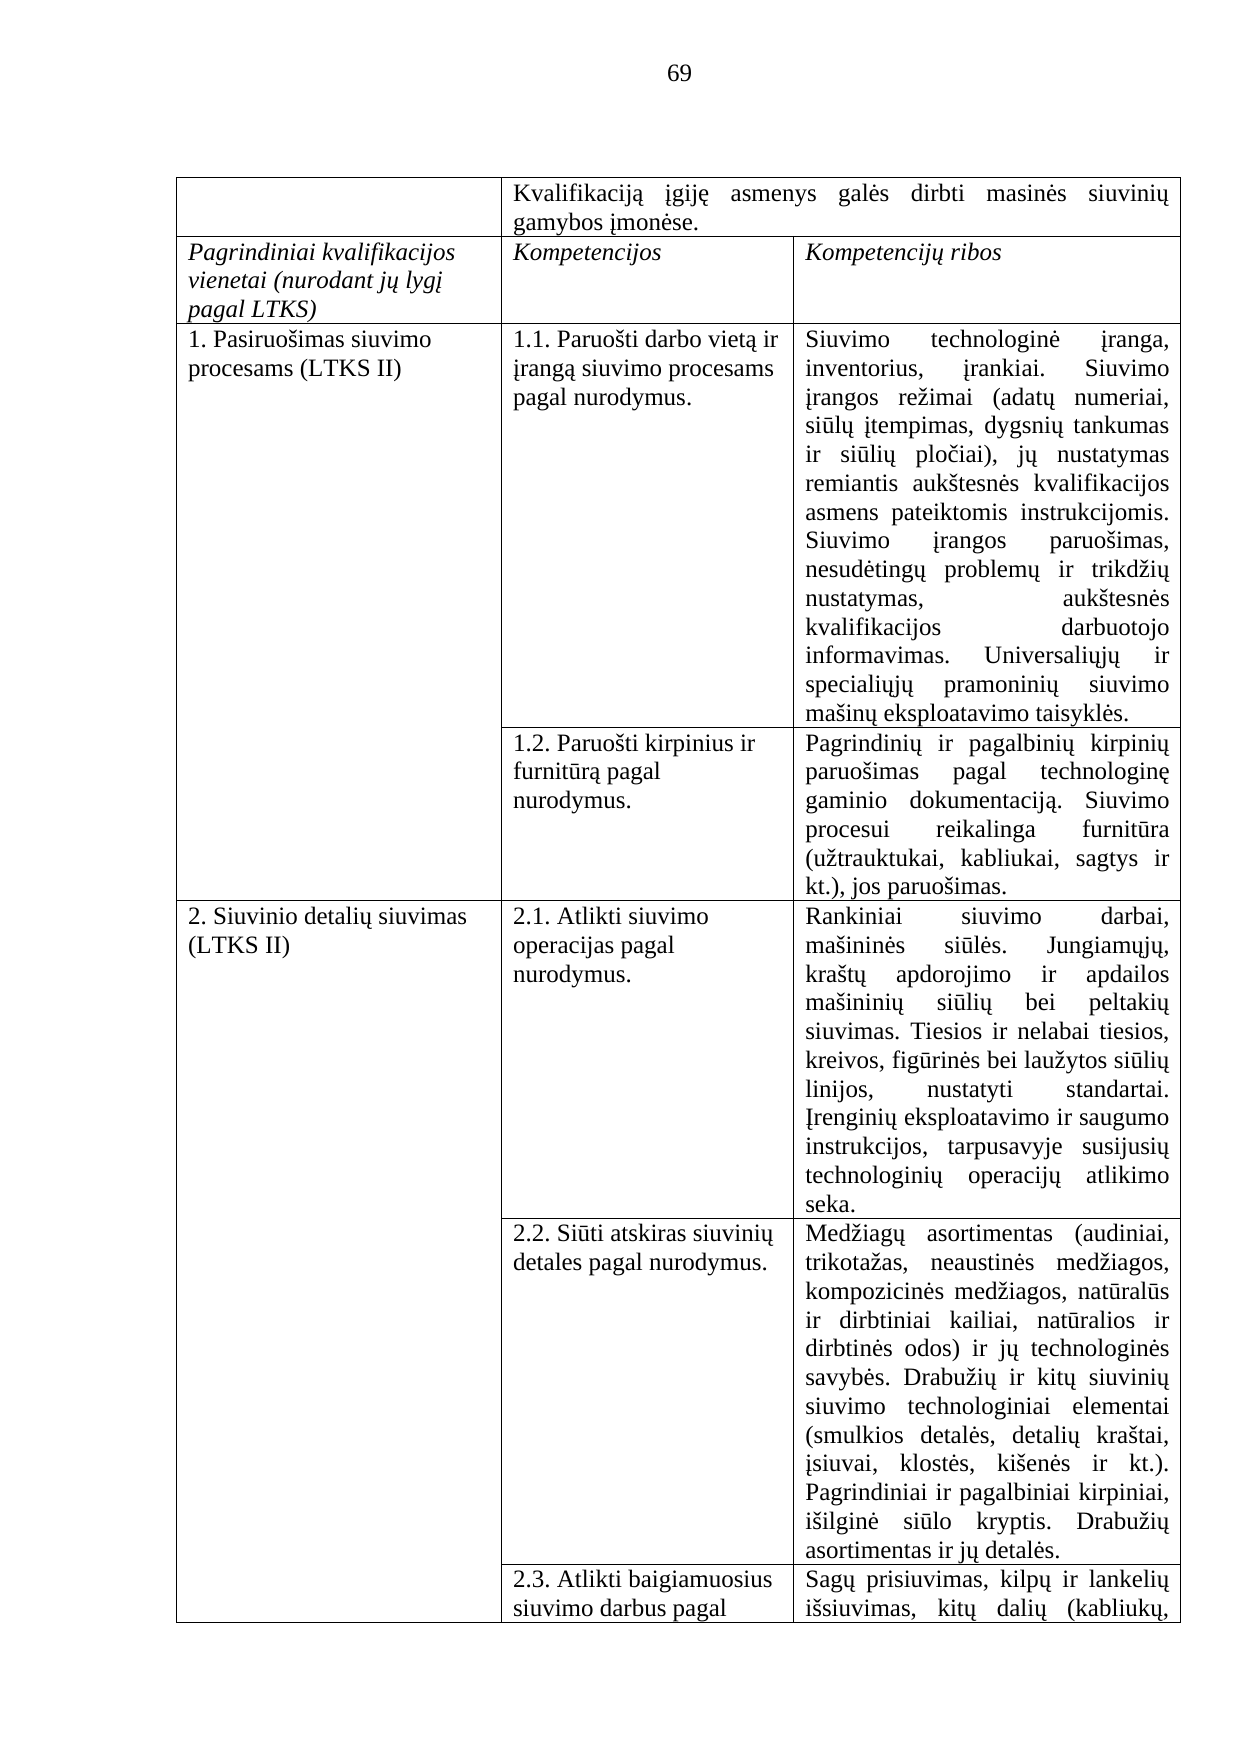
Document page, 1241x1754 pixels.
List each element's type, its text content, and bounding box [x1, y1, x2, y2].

table_header [177, 178, 501, 236]
table_cell 2. Siuvinio detalių siuvimas (LTKS II) [177, 901, 501, 1622]
table_cell 2.1. Atlikti siuvimo operacijas pagal nurodymus. [502, 901, 793, 1217]
table_cell 2.3. Atlikti baigiamuosius siuvimo darbus pagal [502, 1565, 793, 1622]
table_cell 1. Pasiruošimas siuvimo procesams (LTKS II) [177, 324, 501, 900]
table_cell 1.1. Paruošti darbo vietą ir įrangą siuvimo procesams pagal nurodymus. [502, 324, 793, 727]
table_cell Kompetencijų ribos [794, 237, 1180, 323]
table_cell Siuvimo technologinė įranga, inventorius, įrankiai. Siuvimo įrangos režimai (adatų numeriai, siūlų įtempimas, dygsnių tankumas ir siūlių pločiai), jų nustatymas remiantis aukštesnės kvalifikacijos asmens pateiktomis instrukcijomis. Siuvimo įrangos paruošimas, nesudėtingų problemų ir trikdžių nustatymas, aukštesnės kvalifikacijos darbuotojo informavimas. Universaliųjų ir specialiųjų pramoninių siuvimo mašinų eksploatavimo taisyklės. [794, 324, 1180, 727]
table_cell Sagų prisiuvimas, kilpų ir lankelių išsiuvimas, kitų dalių (kabliukų, [794, 1565, 1180, 1622]
table_cell Pagrindinių ir pagalbinių kirpinių paruošimas pagal technologinę gaminio dokumentaciją. Siuvimo procesui reikalinga furnitūra (užtrauktukai, kabliukai, sagtys ir kt.), jos paruošimas. [794, 728, 1180, 900]
table_cell Medžiagų asortimentas (audiniai, trikotažas, neaustinės medžiagos, kompozicinės medžiagos, natūralūs ir dirbtiniai kailiai, natūralios ir dirbtinės odos) ir jų technologinės savybės. Drabužių ir kitų siuvinių siuvimo technologiniai elementai (smulkios detalės, detalių kraštai, įsiuvai, klostės, kišenės ir kt.). Pagrindiniai ir pagalbiniai kirpiniai, išilginė siūlo kryptis. Drabužių asortimentas ir jų detalės. [794, 1219, 1180, 1563]
table_cell 2.2. Siūti atskiras siuvinių detales pagal nurodymus. [502, 1219, 793, 1563]
table_cell 1.2. Paruošti kirpinius ir furnitūrą pagal nurodymus. [502, 728, 793, 900]
table_cell Rankiniai siuvimo darbai, mašininės siūlės. Jungiamųjų, kraštų apdorojimo ir apdailos mašininių siūlių bei peltakių siuvimas. Tiesios ir nelabai tiesios, kreivos, figūrinės bei laužytos siūlių linijos, nustatyti standartai. Įrenginių eksploatavimo ir saugumo instrukcijos, tarpusavyje susijusių technologinių operacijų atlikimo seka. [794, 901, 1180, 1217]
table_cell Kompetencijos [502, 237, 793, 323]
table_cell Pagrindiniai kvalifikacijos vienetai (nurodant jų lygį pagal LTKS) [177, 237, 501, 323]
table_header Kvalifikaciją įgiję asmenys galės dirbti masinės siuvinių gamybos įmonėse. [502, 178, 1180, 236]
